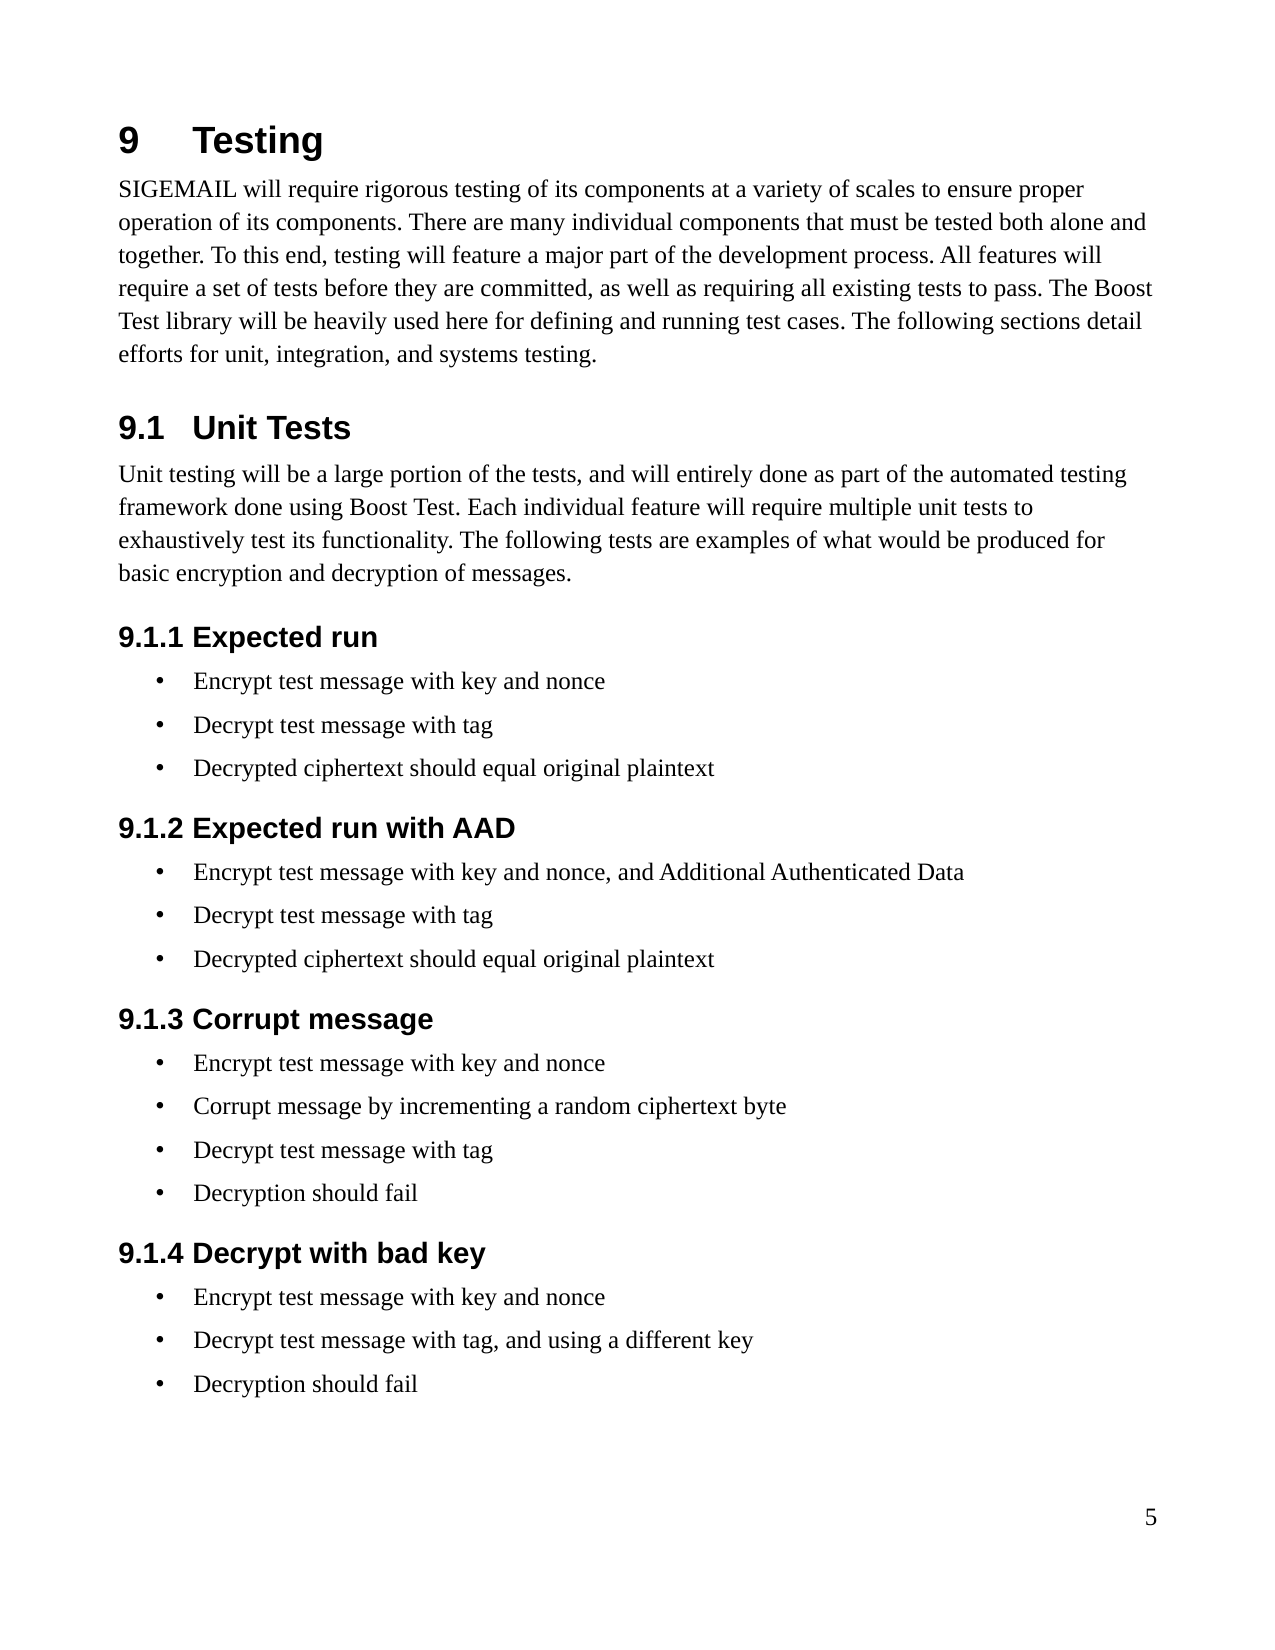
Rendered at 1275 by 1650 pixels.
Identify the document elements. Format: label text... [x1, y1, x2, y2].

list Encrypt test message with key and nonce [156, 1282, 1157, 1311]
subtitle Expected run with AAD [118, 811, 1157, 845]
text Unit testing will be a large portion of the tests, and will entirely done as part of the automated testing framework done using Boost Test. Each individual feature will require multiple unit tests to exhaustively test its functionality. The following tests are examples of what would be produced for basic encryption and decryption of messages. [118, 459, 1157, 587]
subtitle Testing [118, 118, 1157, 162]
text SIGEMAIL will require rigorous testing of its components at a variety of scales to ensure proper operation of its components. There are many individual components that must be tested both alone and together. To this end, testing will feature a major part of the development process. All features will require a set of tests before they are committed, as well as requiring all existing tests to pass. The Boost Test library will be heavily used here for defining and running test cases. The following sections detail efforts for unit, integration, and systems testing. [118, 174, 1157, 368]
list Decrypt test message with tag [156, 1135, 1157, 1163]
list Decrypt test message with tag [156, 901, 1157, 929]
list Decrypted ciphertext should equal original plaintext [156, 753, 1157, 782]
list Decrypt test message with tag [156, 710, 1157, 738]
subtitle Corrupt message [118, 1002, 1157, 1036]
list Encrypt test message with key and nonce [156, 1048, 1157, 1077]
list Corrupt message by incrementing a random ciphertext byte [156, 1091, 1157, 1120]
subtitle Decrypt with bad key [118, 1236, 1157, 1270]
list Encrypt test message with key and nonce [156, 666, 1157, 695]
subtitle Unit Tests [118, 408, 1157, 446]
list Encrypt test message with key and nonce, and Additional Authenticated Data [156, 857, 1157, 886]
list Decrypted ciphertext should equal original plaintext [156, 944, 1157, 973]
list Decryption should fail [156, 1369, 1157, 1398]
list Decryption should fail [156, 1178, 1157, 1207]
list Decrypt test message with tag, and using a different key [156, 1326, 1157, 1354]
subtitle Expected run [118, 620, 1157, 654]
